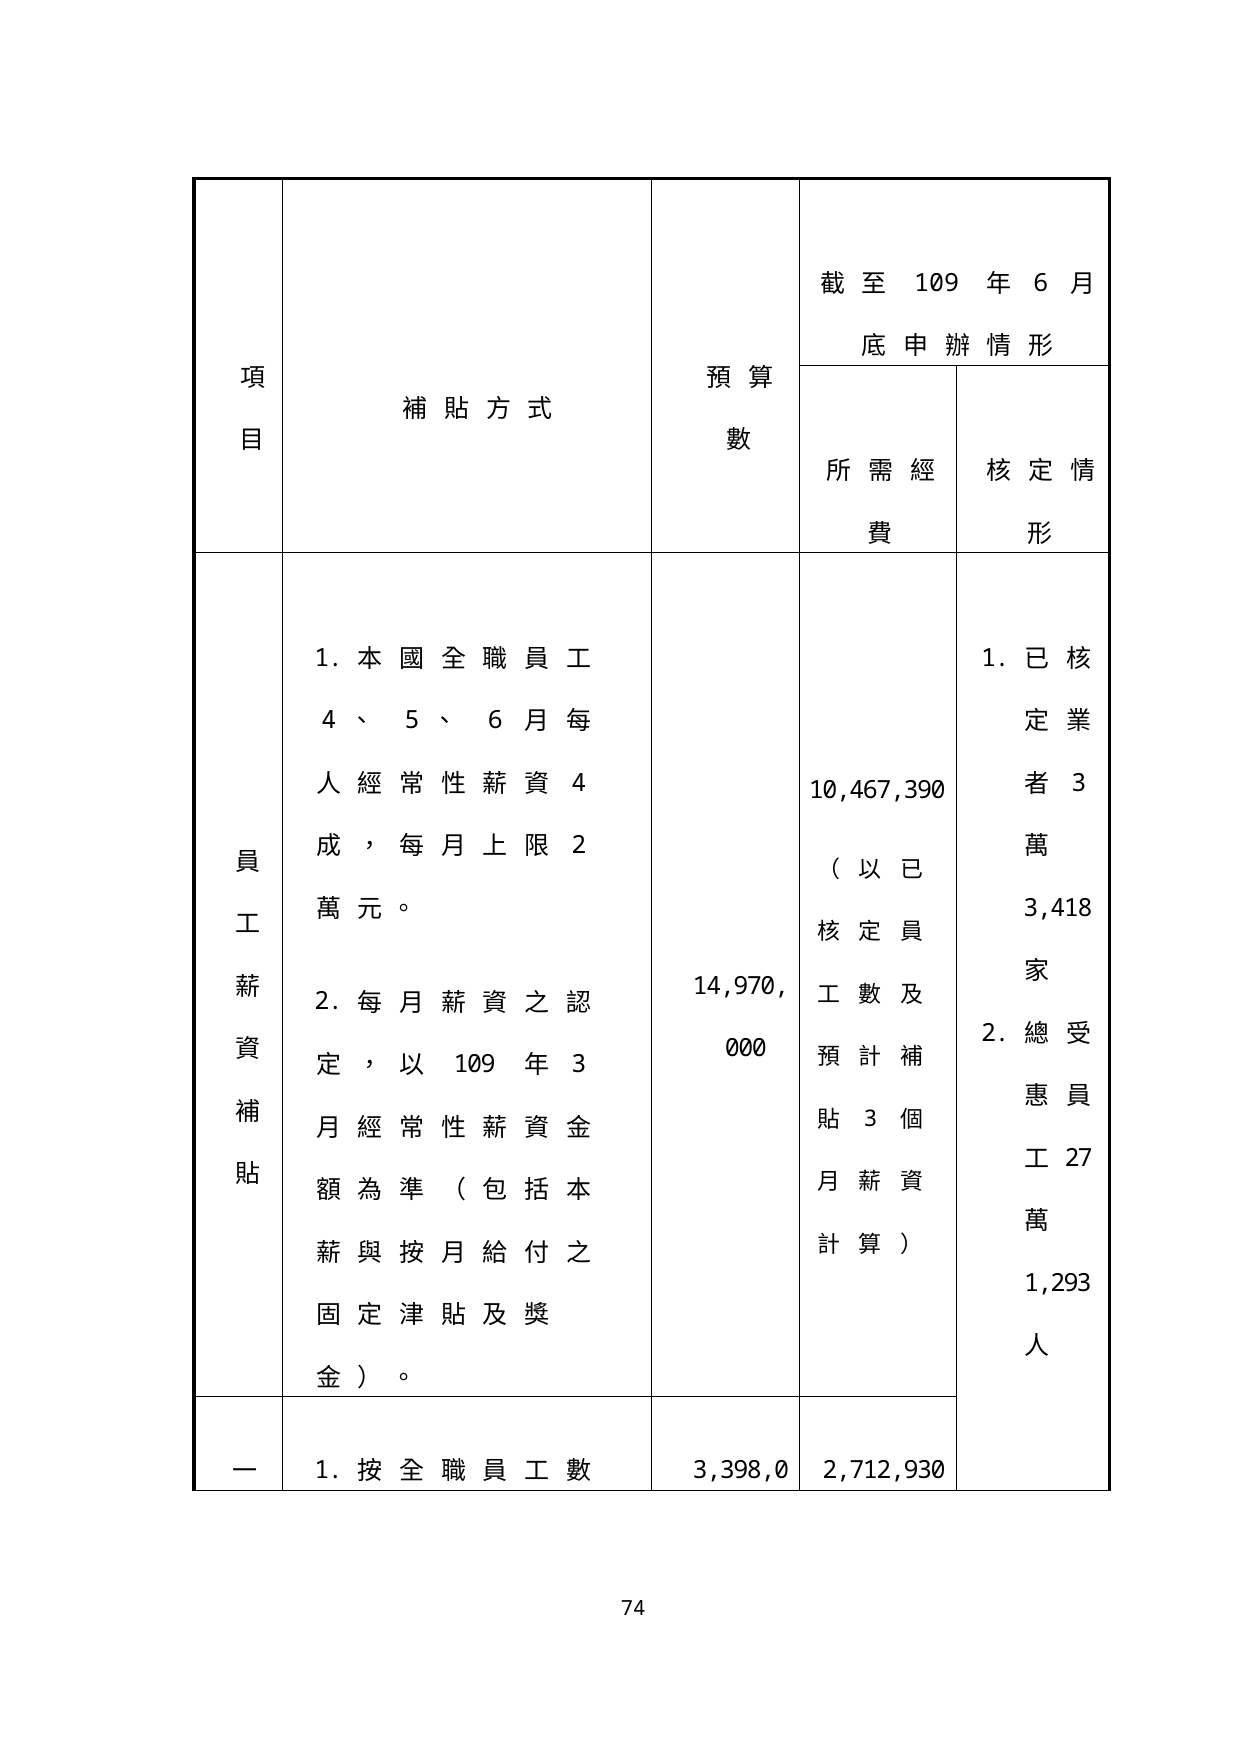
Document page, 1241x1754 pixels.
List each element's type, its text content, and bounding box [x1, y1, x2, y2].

table_cell 3,398,0 [652, 1397, 799, 1490]
table_cell 所需經費 [800, 366, 956, 552]
table_header 預算數 [652, 180, 799, 552]
table_cell 核定情形 [957, 366, 1108, 552]
table_cell 14,970,000 [652, 553, 799, 1396]
table_header 補貼方式 [283, 180, 651, 552]
table_cell 2,712,930 [800, 1397, 956, 1490]
table_cell 員工薪資補貼 [196, 553, 282, 1396]
table_cell 1.本國全職員工4、5、6月每人經常性薪資4成，每月上限2萬元。 2.每月薪資之認定，以109年3月經常性薪資金額為準（包括本薪與按月給付之固定津貼及獎金）。 [283, 553, 651, 1396]
table_cell 10,467,390 （以已核定員工數及預計補貼3個月薪資計算） [800, 553, 956, 1396]
table_cell 一 [196, 1397, 282, 1490]
table_header 截至109年6月底申辦情形 [800, 180, 1108, 365]
table_cell 1.按全職員工數 [283, 1397, 651, 1490]
table_cell 1.已核定業者3萬3,418家 2.總受惠員工27萬1,293人 [957, 553, 1108, 1490]
table_header 項目 [196, 180, 282, 552]
